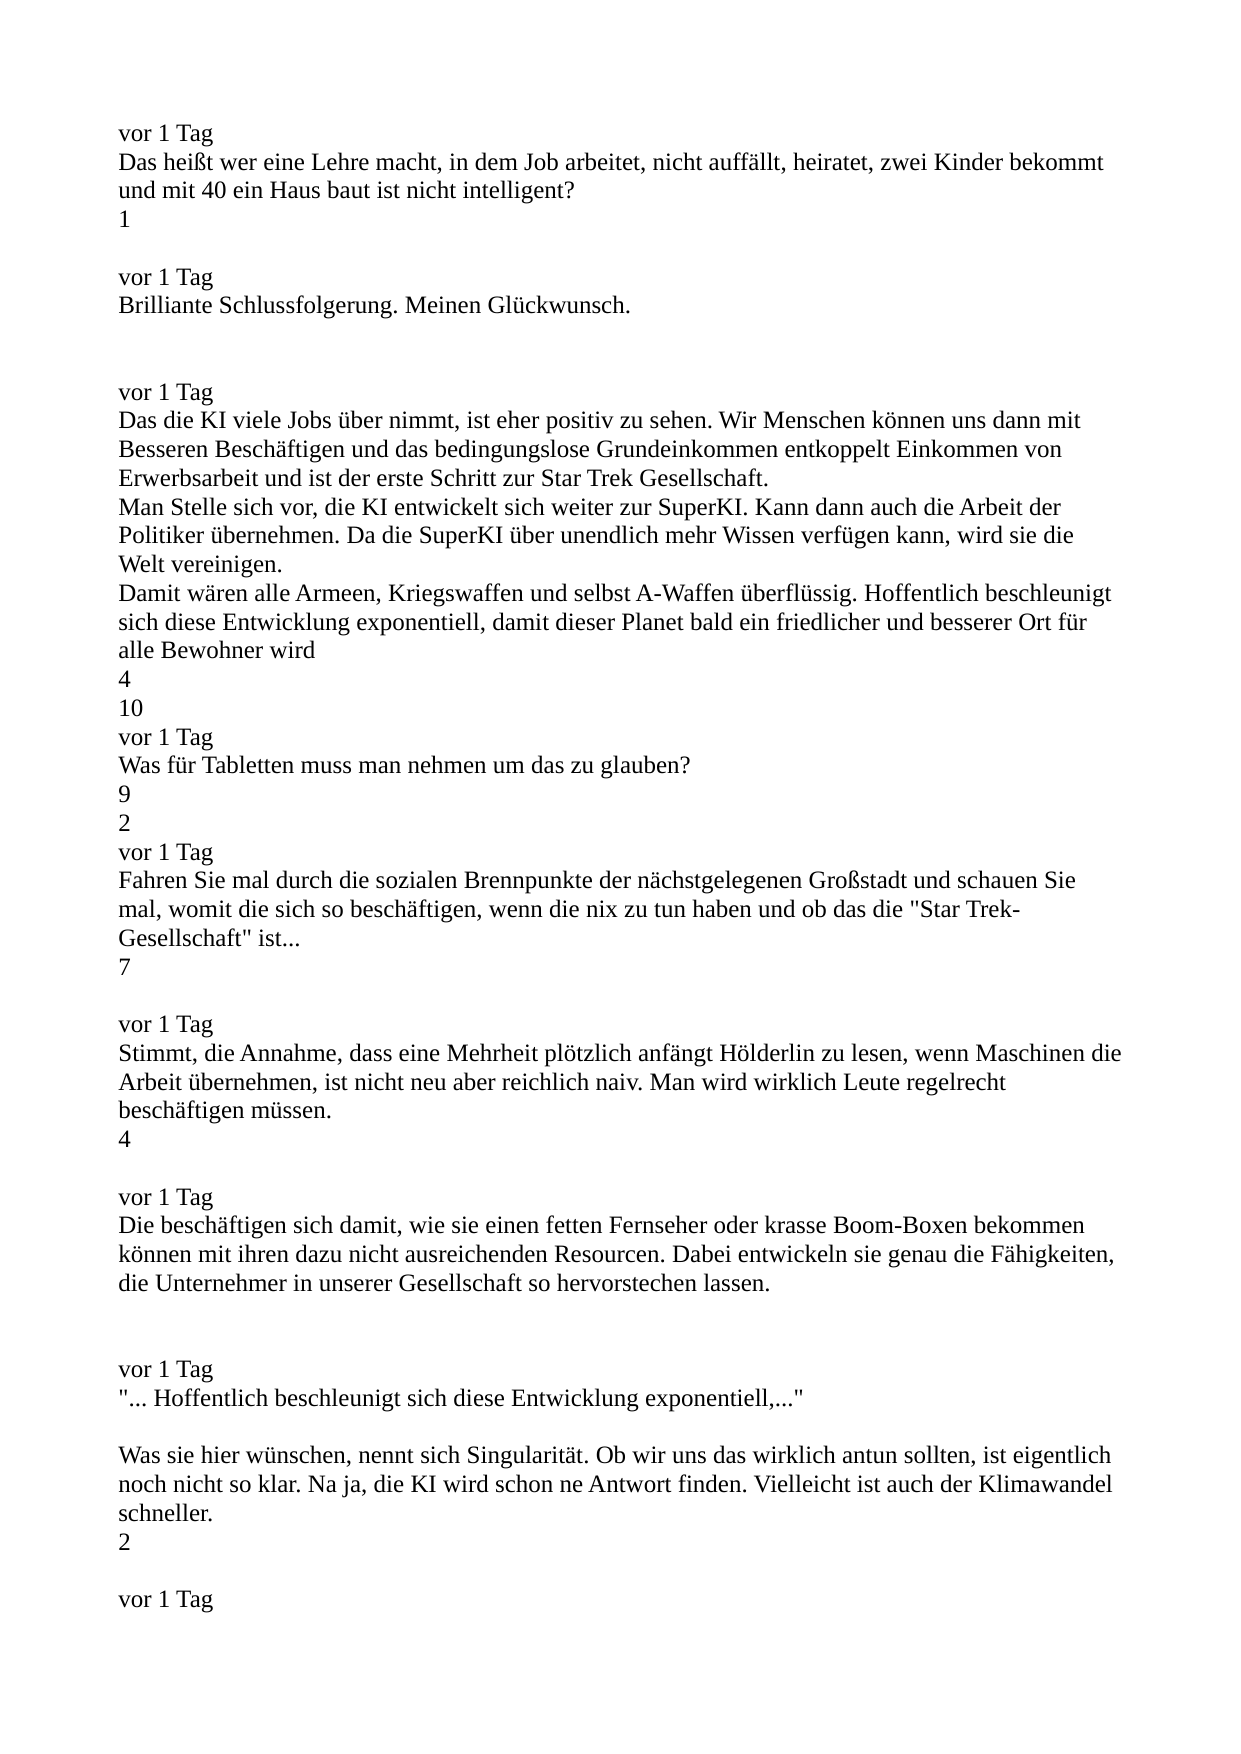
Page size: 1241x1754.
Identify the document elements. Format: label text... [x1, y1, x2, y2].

text Das die KI viele Jobs über nimmt, ist eher positiv zu sehen. Wir Menschen können uns dann mit Besseren Beschäftigen und das bedingungslose Grundeinkommen entkoppelt Einkommen von Erwerbsarbeit und ist der erste Schritt zur Star Trek Gesellschaft. [118, 406, 1122, 492]
text vor 1 Tag [118, 1584, 1122, 1613]
text vor 1 Tag [118, 118, 1122, 147]
text vor 1 Tag [118, 1182, 1122, 1211]
text vor 1 Tag [118, 1009, 1122, 1038]
text 4 [118, 664, 1122, 693]
text 2 [118, 808, 1122, 837]
text Man Stelle sich vor, die KI entwickelt sich weiter zur SuperKI. Kann dann auch die Arbeit der Politiker übernehmen. Da die SuperKI über unendlich mehr Wissen verfügen kann, wird sie die Welt vereinigen. [118, 492, 1122, 578]
text 7 [118, 952, 1122, 981]
text vor 1 Tag [118, 1354, 1122, 1383]
text 9 [118, 779, 1122, 808]
text vor 1 Tag [118, 722, 1122, 751]
text 10 [118, 693, 1122, 722]
text 2 [118, 1527, 1122, 1556]
text Stimmt, die Annahme, dass eine Mehrheit plötzlich anfängt Hölderlin zu lesen, wenn Maschinen die Arbeit übernehmen, ist nicht neu aber reichlich naiv. Man wird wirklich Leute regelrecht beschäftigen müssen. [118, 1038, 1122, 1124]
text 1 [118, 204, 1122, 233]
text Fahren Sie mal durch die sozialen Brennpunkte der nächstgelegenen Großstadt und schauen Sie mal, womit die sich so beschäftigen, wenn die nix zu tun haben und ob das die "Star Trek-Gesellschaft" ist... [118, 866, 1122, 952]
text vor 1 Tag [118, 262, 1122, 291]
text Das heißt wer eine Lehre macht, in dem Job arbeitet, nicht auffällt, heiratet, zwei Kinder bekommt und mit 40 ein Haus baut ist nicht intelligent? [118, 147, 1122, 204]
text vor 1 Tag [118, 377, 1122, 406]
text vor 1 Tag [118, 837, 1122, 866]
text "... Hoffentlich beschleunigt sich diese Entwicklung exponentiell,..." [118, 1383, 1122, 1412]
text Brilliante Schlussfolgerung. Meinen Glückwunsch. [118, 291, 1122, 319]
text Was für Tabletten muss man nehmen um das zu glauben? [118, 751, 1122, 779]
text Die beschäftigen sich damit, wie sie einen fetten Fernseher oder krasse Boom-Boxen bekommen können mit ihren dazu nicht ausreichenden Resourcen. Dabei entwickeln sie genau die Fähigkeiten, die Unternehmer in unserer Gesellschaft so hervorstechen lassen. [118, 1211, 1122, 1297]
text Was sie hier wünschen, nennt sich Singularität. Ob wir uns das wirklich antun sollten, ist eigentlich noch nicht so klar. Na ja, die KI wird schon ne Antwort finden. Vielleicht ist auch der Klimawandel schneller. [118, 1441, 1122, 1527]
text 4 [118, 1124, 1122, 1153]
text Damit wären alle Armeen, Kriegswaffen und selbst A-Waffen überflüssig. Hoffentlich beschleunigt sich diese Entwicklung exponentiell, damit dieser Planet bald ein friedlicher und besserer Ort für alle Bewohner wird [118, 578, 1122, 664]
